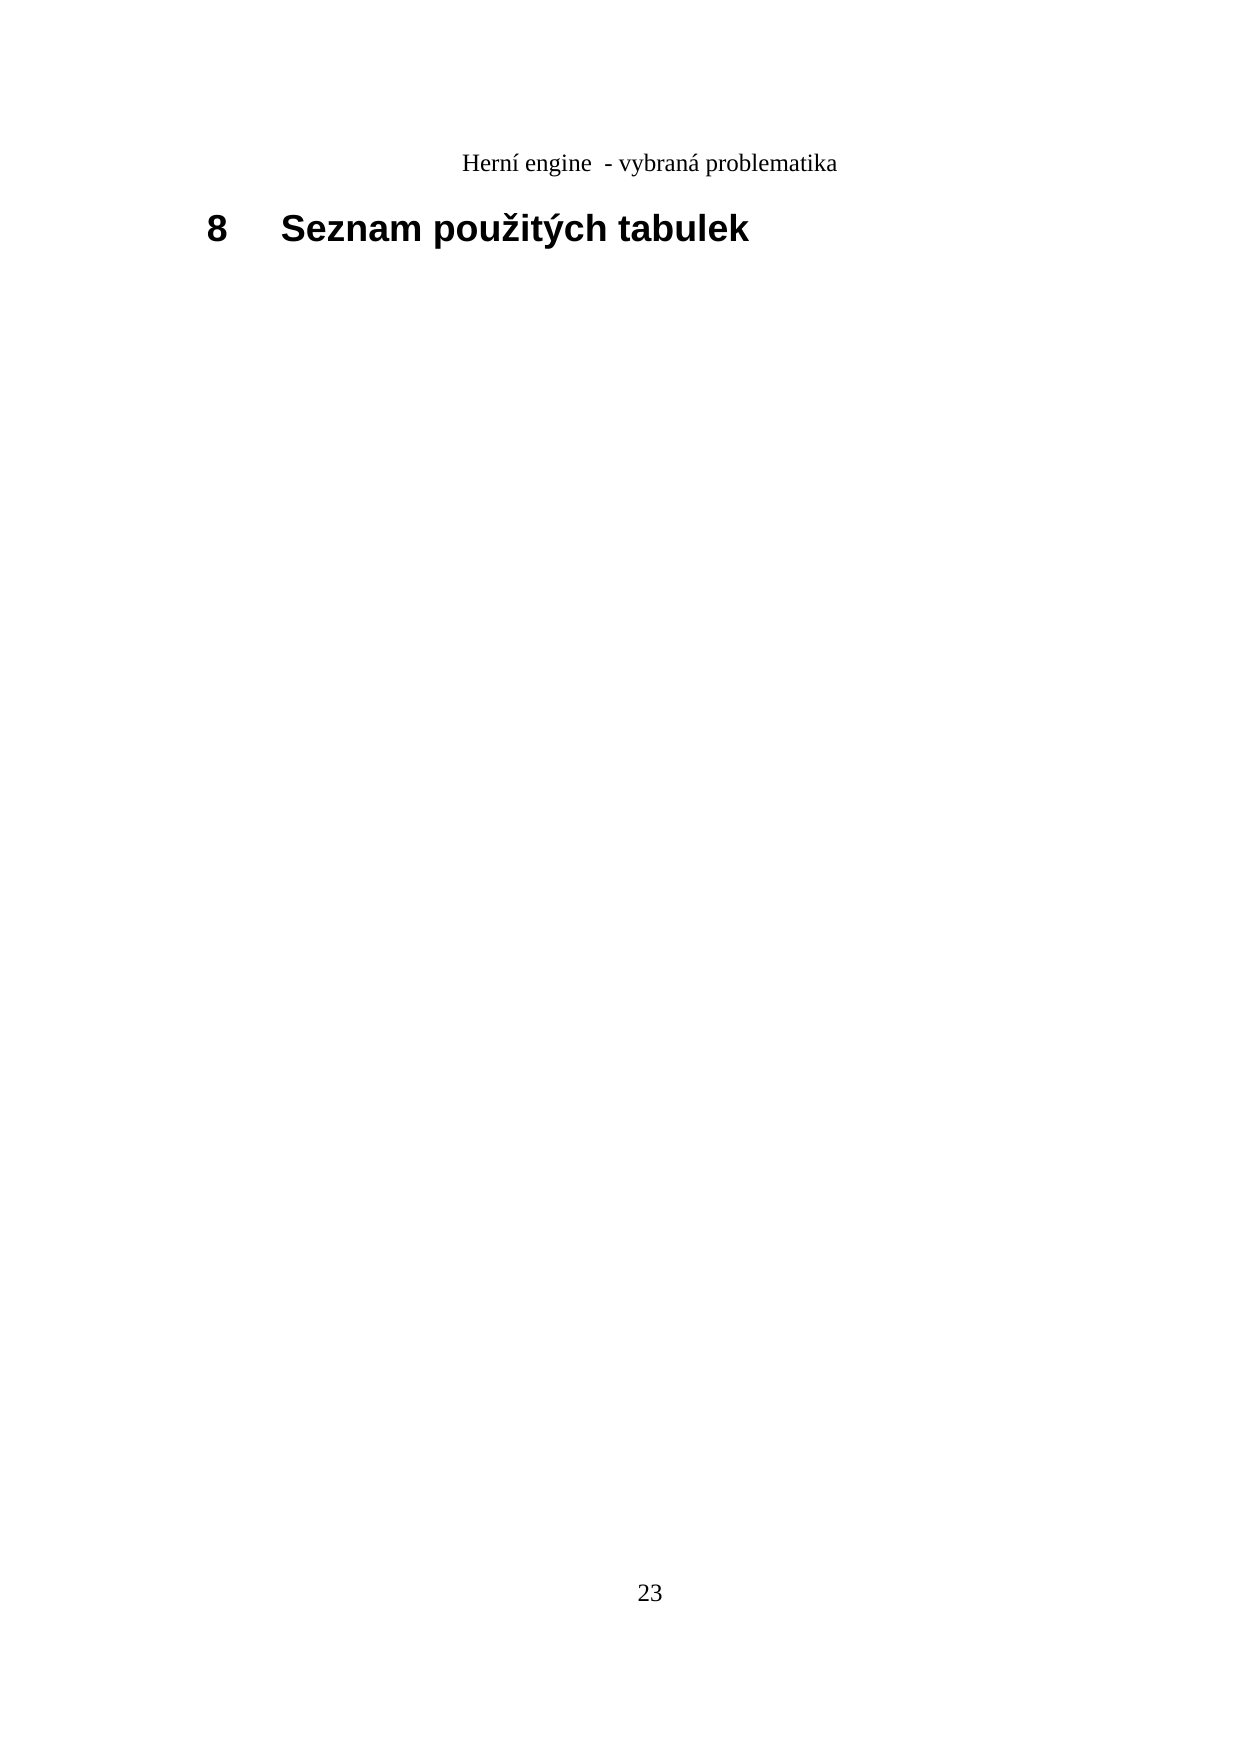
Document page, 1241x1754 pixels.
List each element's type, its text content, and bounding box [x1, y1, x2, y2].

subtitle Seznam použitých tabulek [207, 207, 1093, 250]
